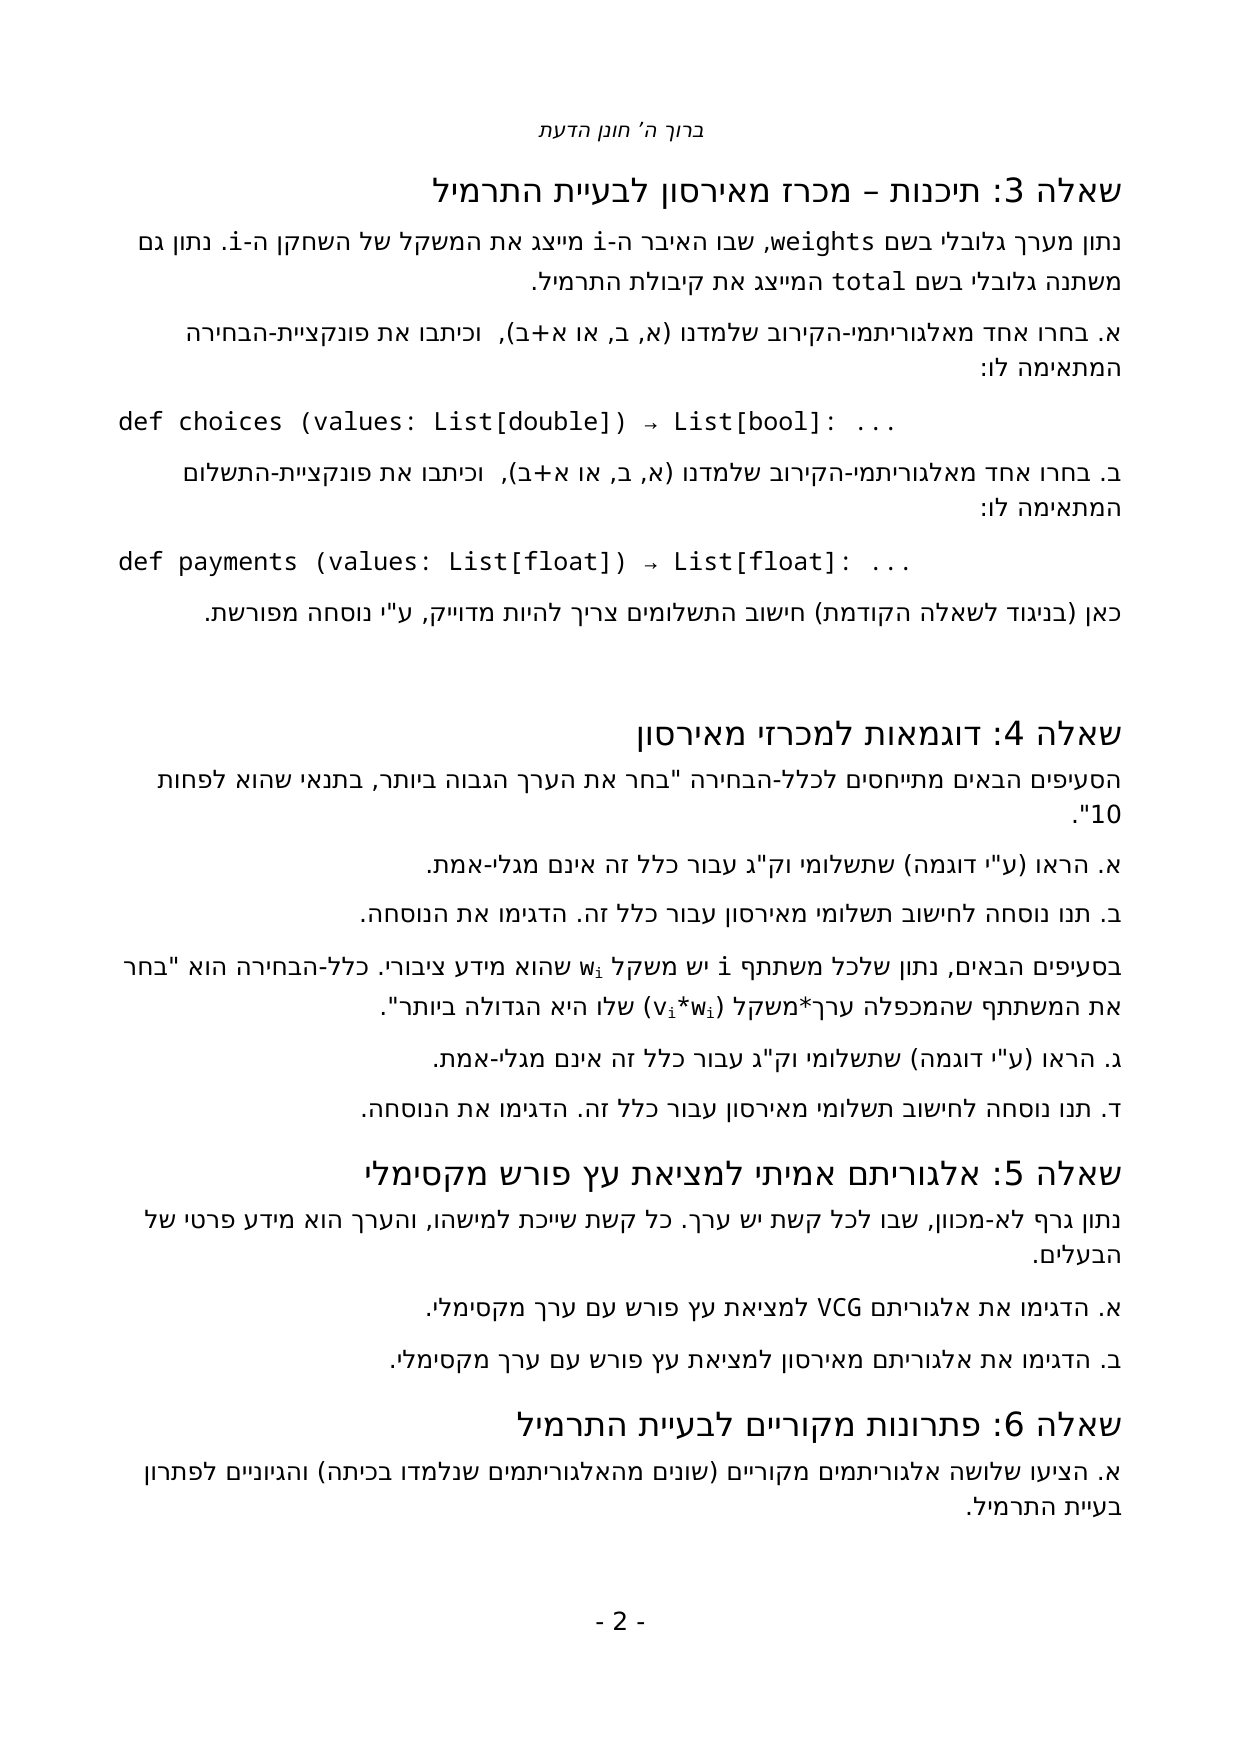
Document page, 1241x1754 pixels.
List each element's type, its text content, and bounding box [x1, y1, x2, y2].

text def choices (values: List[double]) → List[bool]: ... [118, 403, 1122, 437]
subtitle שאלה 3: תיכנות – מכרז מאירסון לבעיית התרמיל [118, 172, 1122, 211]
text ב. תנו נוסחה לחישוב תשלומי מאירסון עבור כלל זה. הדגימו את הנוסחה. [118, 899, 1122, 929]
text א. בחרו אחד מאלגוריתמי-הקירוב שלמדנו (א, ב, או א+ב), וכיתבו את פונקציית-הבחירה המתאימה לו: [118, 318, 1122, 383]
text א. הציעו שלושה אלגוריתמים מקוריים (שונים מהאלגוריתמים שנלמדו בכיתה) והגיוניים לפתרון בעיית התרמיל. [118, 1457, 1122, 1521]
text ד. תנו נוסחה לחישוב תשלומי מאירסון עבור כלל זה. הדגימו את הנוסחה. [118, 1094, 1122, 1123]
text הסעיפים הבאים מתייחסים לכלל-הבחירה "בחר את הערך הגבוה ביותר, בתנאי שהוא לפחות 10". [118, 765, 1122, 829]
text ב. הדגימו את אלגוריתם מאירסון למציאת עץ פורש עם ערך מקסימלי. [118, 1345, 1122, 1374]
text נתון גרף לא-מכוון, שבו לכל קשת יש ערך. כל קשת שייכת למישהו, והערך הוא מידע פרטי של הבעלים. [118, 1205, 1122, 1269]
text נתון מערך גלובלי בשם weights, שבו האיבר ה-i מייצג את המשקל של השחקן ה-i. נתון גם משתנה גלובלי בשם total המייצג את קיבולת התרמיל. [118, 223, 1122, 297]
text כאן (בניגוד לשאלה הקודמת) חישוב התשלומים צריך להיות מדוייק, ע"י נוסחה מפורשת. [118, 598, 1122, 628]
text א. הדגימו את אלגוריתם VCG למציאת עץ פורש עם ערך מקסימלי. [118, 1290, 1122, 1324]
text ב. בחרו אחד מאלגוריתמי-הקירוב שלמדנו (א, ב, או א+ב), וכיתבו את פונקציית-התשלום המתאימה לו: [118, 458, 1122, 523]
text def payments (values: List[float]) → List[float]: ... [118, 543, 1122, 577]
subtitle שאלה 4: דוגמאות למכרזי מאירסון [118, 714, 1122, 753]
text ג. הראו (ע"י דוגמה) שתשלומי וק"ג עבור כלל זה אינם מגלי-אמת. [118, 1044, 1122, 1073]
text א. הראו (ע"י דוגמה) שתשלומי וק"ג עבור כלל זה אינם מגלי-אמת. [118, 850, 1122, 879]
subtitle שאלה 5: אלגוריתם אמיתי למציאת עץ פורש מקסימלי [118, 1154, 1122, 1193]
subtitle שאלה 6: פתרונות מקוריים לבעיית התרמיל [118, 1405, 1122, 1444]
text בסעיפים הבאים, נתון שלכל משתתף i יש משקל wi שהוא מידע ציבורי. כלל-הבחירה הוא "בחר את המשתתף שהמכפלה ערך*משקל (vi*wi) שלו היא הגדולה ביותר". [118, 949, 1122, 1023]
